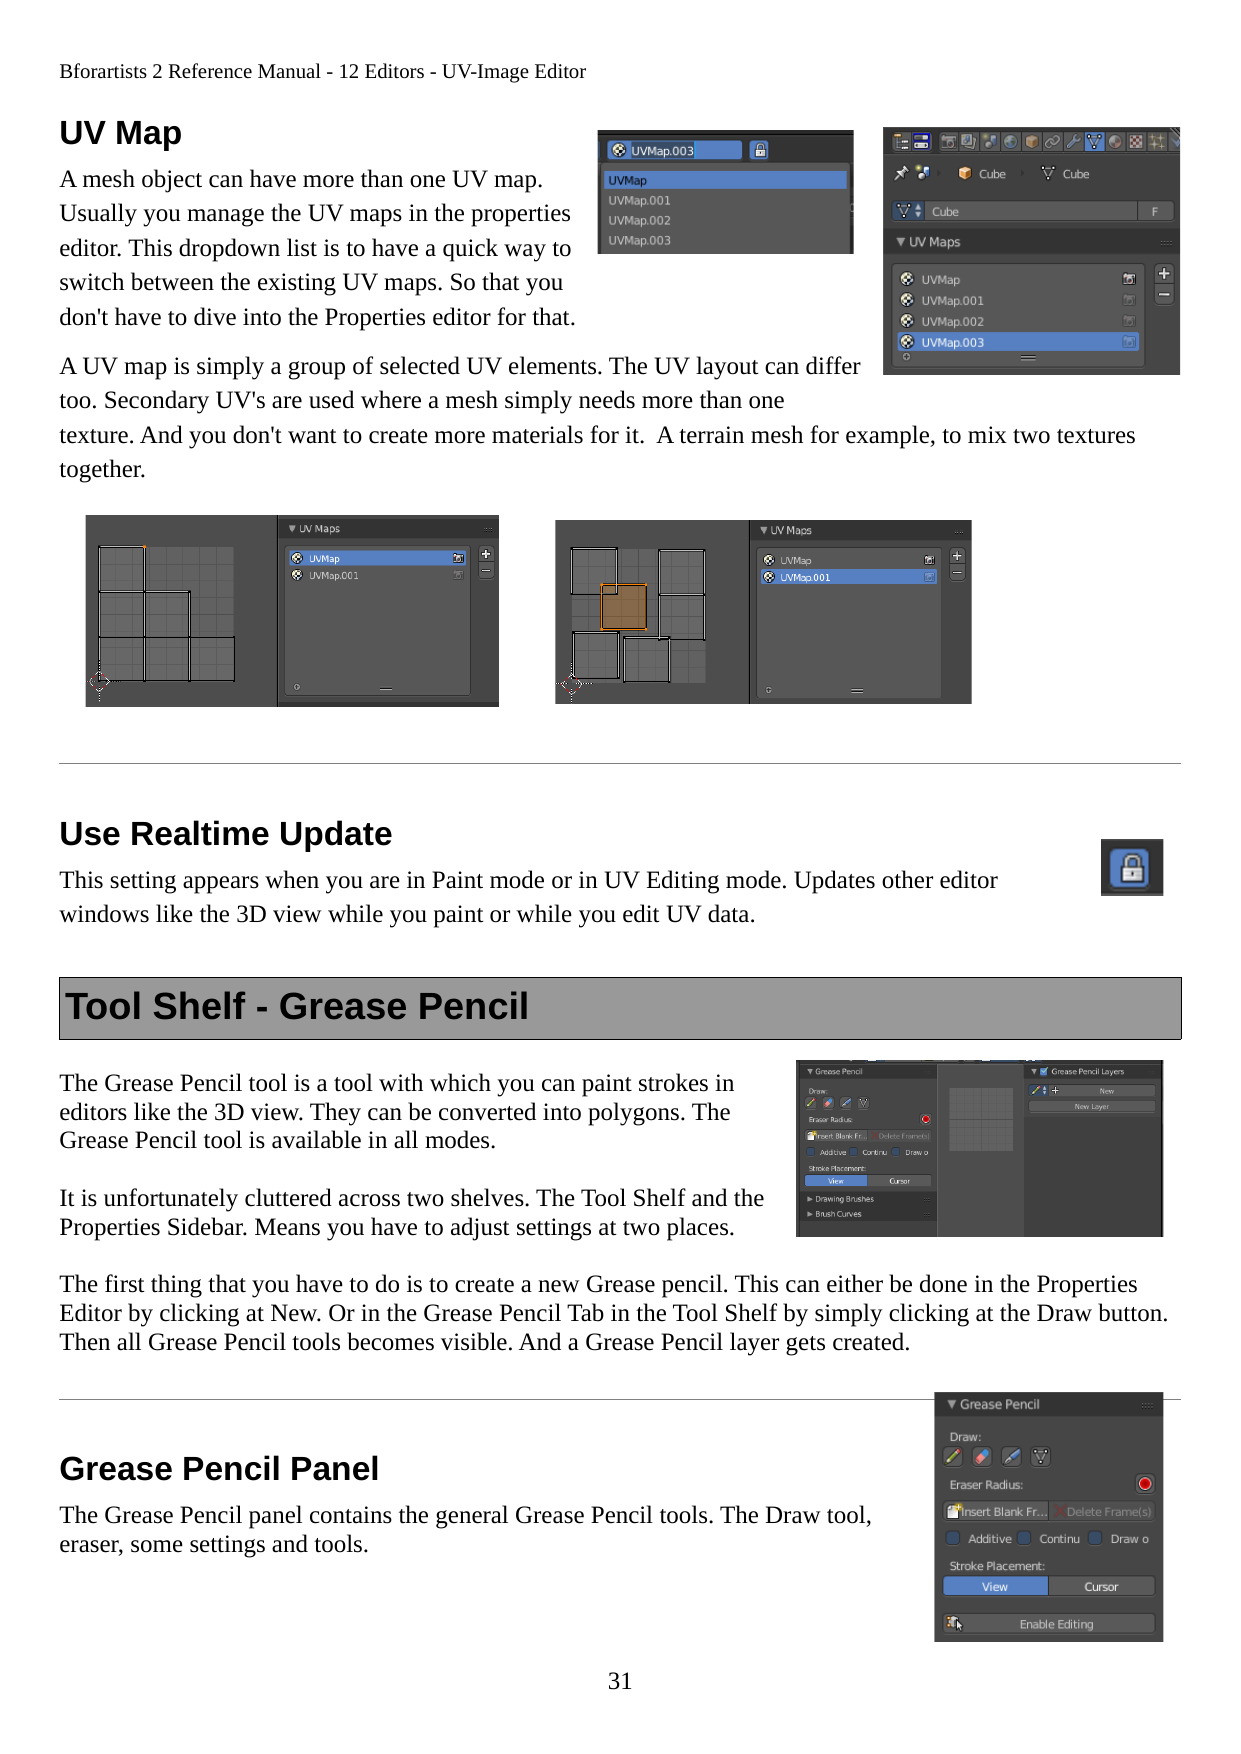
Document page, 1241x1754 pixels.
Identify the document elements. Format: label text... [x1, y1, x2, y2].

text A mesh object can have more than one UV map. Usually you manage the UV maps in the properties editor. This dropdown list is to have a quick way to switch between the existing UV maps. So that you don't have to dive into the Properties editor for that. [59, 164, 883, 330]
table_header Tool Shelf - Grease Pencil [60, 978, 1181, 1039]
subtitle Use Realtime Update [59, 813, 1181, 852]
subtitle UV Map [59, 113, 1181, 151]
subtitle [1164, 1449, 1181, 1488]
picture [1101, 839, 1164, 896]
text The Grease Pencil panel contains the general Grease Pencil tools. The Draw tool, eraser, some settings and tools. [59, 1500, 934, 1558]
text A UV map is simply a group of selected UV elements. The UV layout can differ too. Secondary UV's are used where a mesh simply needs more than one texture. And you don't want to create more materials for it. A terrain mesh for example, to mix two textures together. [59, 351, 1181, 483]
picture [934, 1392, 1164, 1642]
subtitle Grease Pencil Panel [59, 1449, 934, 1488]
picture [597, 130, 854, 254]
picture [85, 515, 499, 707]
picture [555, 520, 972, 704]
text This setting appears when you are in Paint mode or in UV Editing mode. Updates other editor windows like the 3D view while you paint or while you edit UV data. [59, 865, 1181, 928]
picture [796, 1060, 1164, 1237]
text It is unfortunately cluttered across two shelves. The Tool Shelf and the Properties Sidebar. Means you have to adjust settings at two places. [59, 1183, 1181, 1241]
picture [883, 127, 1181, 375]
text The first thing that you have to do is to create a new Grease pencil. This can either be done in the Properties Editor by clicking at New. Or in the Grease Pencil Tab in the Tool Shelf by simply clicking at the Draw button. Then all Grease Pencil tools becomes visible. And a Grease Pencil layer gets created. [59, 1269, 1181, 1356]
text The Grease Pencil tool is a tool with which you can paint strokes in editors like the 3D view. They can be converted into polygons. The Grease Pencil tool is available in all modes. [59, 1068, 796, 1154]
